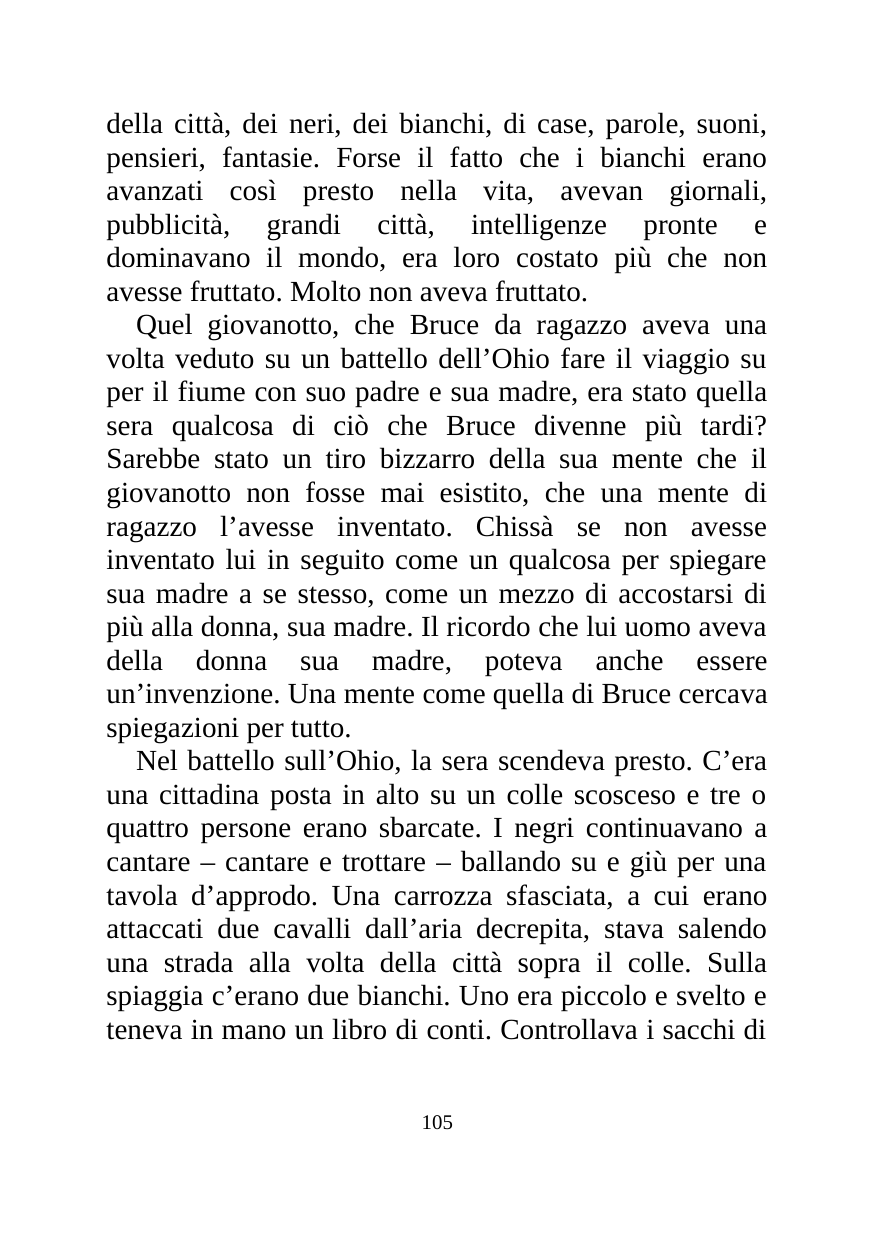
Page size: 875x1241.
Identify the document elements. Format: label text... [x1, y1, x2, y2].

text Quel giovanotto, che Bruce da ragazzo aveva una volta veduto su un battello dell’Ohio fare il viaggio su per il fiume con suo padre e sua madre, era stato quella sera qualcosa di ciò che Bruce divenne più tardi? Sarebbe stato un tiro bizzarro della sua mente che il giovanotto non fosse mai esistito, che una mente di ragazzo l’avesse inventato. Chissà se non avesse inventato lui in seguito come un qualcosa per spiegare sua madre a se stesso, come un mezzo di accostarsi di più alla donna, sua madre. Il ricordo che lui uomo aveva della donna sua madre, poteva anche essere un’invenzione. Una mente come quella di Bruce cercava spiegazioni per tutto. [106, 307, 768, 743]
text Nel battello sull’Ohio, la sera scendeva presto. C’era una cittadina posta in alto su un colle scosceso e tre o quattro persone erano sbarcate. I negri continuavano a cantare – cantare e trottare – ballando su e giù per una tavola d’approdo. Una carrozza sfasciata, a cui erano attaccati due cavalli dall’aria decrepita, stava salendo una strada alla volta della città sopra il colle. Sulla spiaggia c’erano due bianchi. Uno era piccolo e svelto e teneva in mano un libro di conti. Controllava i sacchi di [106, 743, 768, 1045]
text della città, dei neri, dei bianchi, di case, parole, suoni, pensieri, fantasie. Forse il fatto che i bianchi erano avanzati così presto nella vita, avevan giornali, pubblicità, grandi città, intelligenze pronte e dominavano il mondo, era loro costato più che non avesse fruttato. Molto non aveva fruttato. [106, 106, 768, 307]
